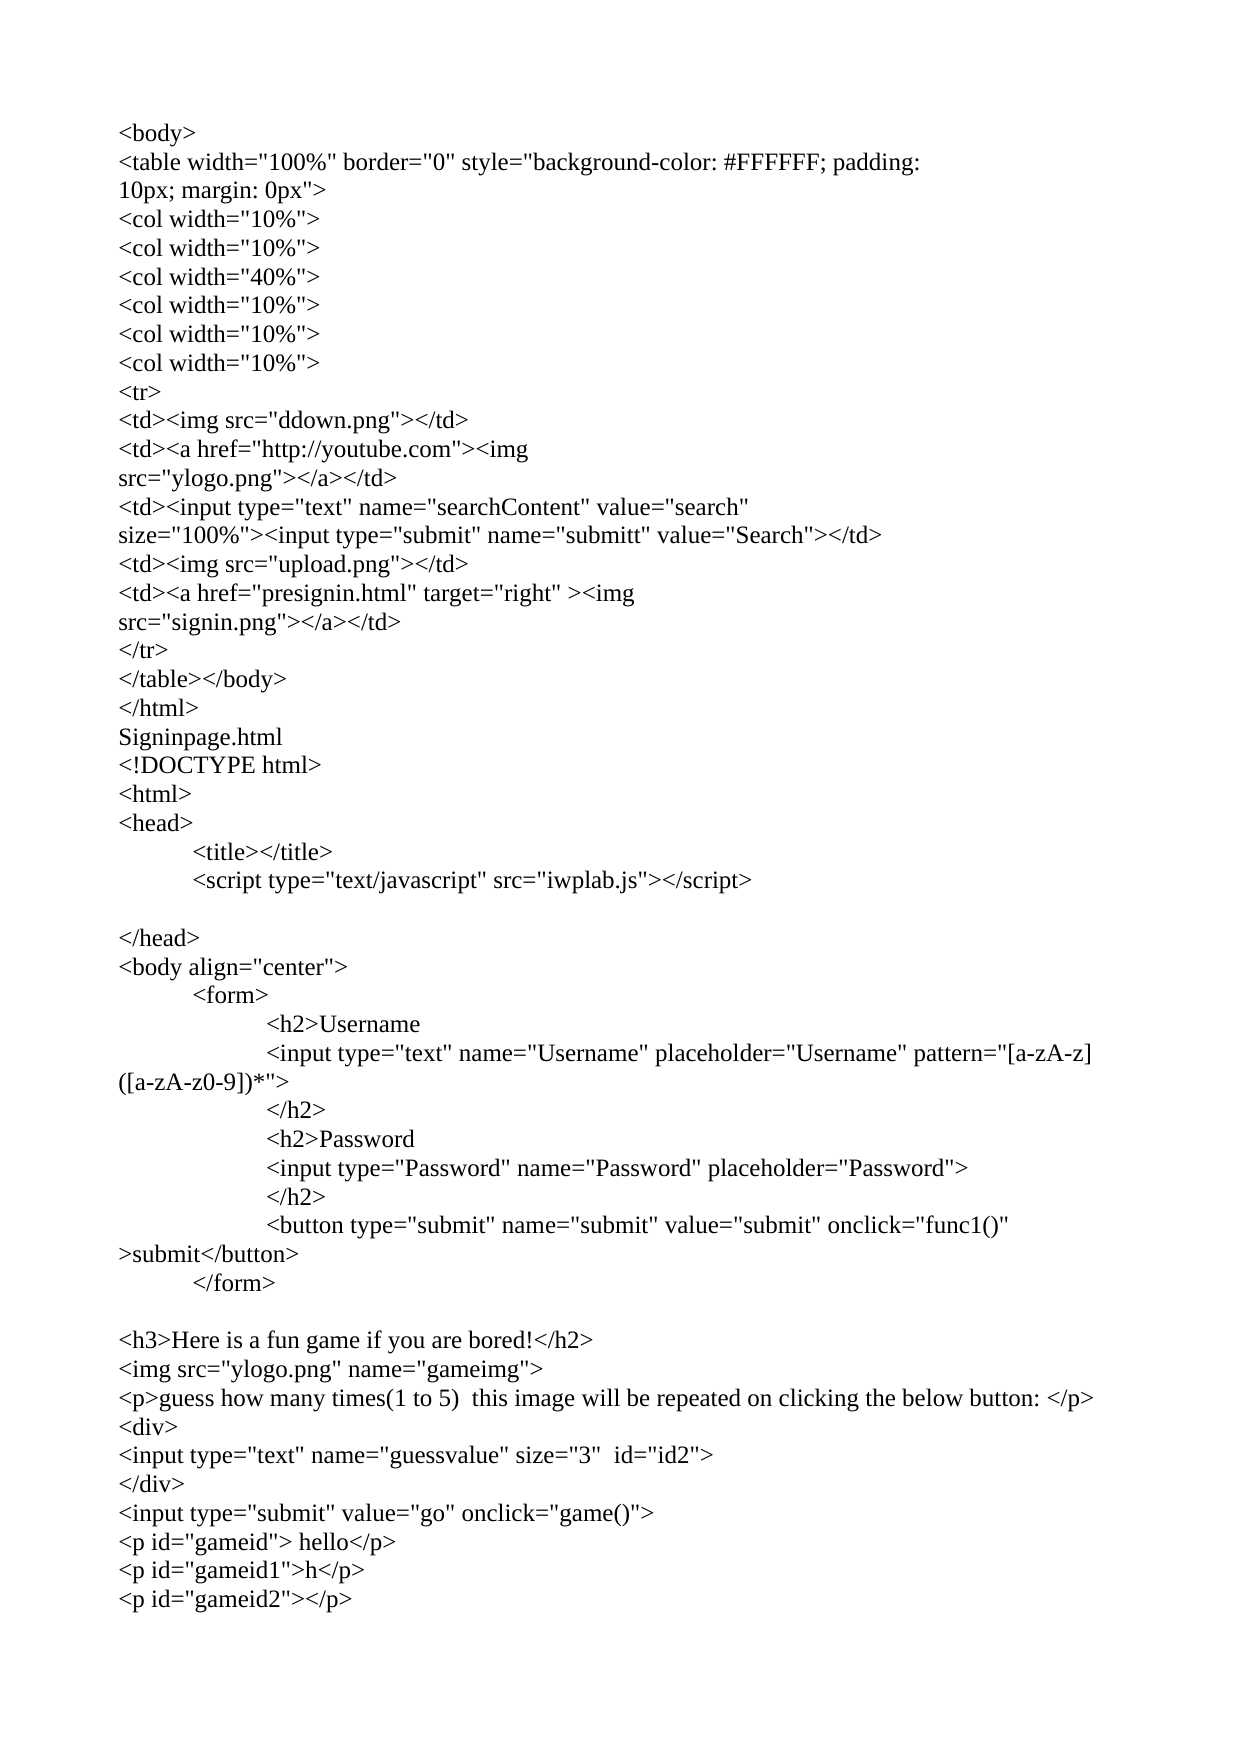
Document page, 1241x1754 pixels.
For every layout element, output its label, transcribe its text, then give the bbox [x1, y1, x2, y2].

text <input type="text" name="Username" placeholder="Username" pattern="[a-zA-z]([a-zA-z0-9])*"> [118, 1038, 1122, 1096]
text <script type="text/javascript" src="iwplab.js"></script> [118, 866, 1122, 894]
text <p id="gameid2"></p> [118, 1584, 1122, 1613]
text <col width="10%"> [118, 233, 1122, 262]
text <col width="10%"> [118, 291, 1122, 319]
text <h2>Password [118, 1124, 1122, 1153]
text </form> [118, 1268, 1122, 1297]
text src="signin.png"></a></td> [118, 607, 1122, 636]
text <h2>Username [118, 1009, 1122, 1038]
text <col width="10%"> [118, 348, 1122, 377]
text <title></title> [118, 837, 1122, 866]
text <p id="gameid1">h</p> [118, 1556, 1122, 1584]
text <body> [118, 118, 1122, 147]
text <button type="submit" name="submit" value="submit" onclick="func1()" >submit</button> [118, 1211, 1122, 1268]
text src="ylogo.png"></a></td> [118, 463, 1122, 492]
text <col width="10%"> [118, 204, 1122, 233]
text <td><input type="text" name="searchContent" value="search" [118, 492, 1122, 521]
text <body align="center"> [118, 952, 1122, 981]
text <col width="10%"> [118, 319, 1122, 348]
text </div> [118, 1469, 1122, 1498]
text </head> [118, 923, 1122, 952]
text <td><img src="upload.png"></td> [118, 549, 1122, 578]
text size="100%"><input type="submit" name="submitt" value="Search"></td> [118, 521, 1122, 549]
text </html> [118, 693, 1122, 722]
text <h3>Here is a fun game if you are bored!</h2> [118, 1326, 1122, 1354]
text <tr> [118, 377, 1122, 406]
text <img src="ylogo.png" name="gameimg"> [118, 1354, 1122, 1383]
text </table></body> [118, 664, 1122, 693]
text <input type="Password" name="Password" placeholder="Password"> [118, 1153, 1122, 1182]
text <td><a href="presignin.html" target="right" ><img [118, 578, 1122, 607]
text </h2> [118, 1182, 1122, 1211]
text <div> [118, 1412, 1122, 1441]
text <input type="text" name="guessvalue" size="3" id="id2"> [118, 1441, 1122, 1469]
text <head> [118, 808, 1122, 837]
text <table width="100%" border="0" style="background-color: #FFFFFF; padding: [118, 147, 1122, 176]
text <!DOCTYPE html> [118, 751, 1122, 779]
text <td><a href="http://youtube.com"><img [118, 434, 1122, 463]
text <html> [118, 779, 1122, 808]
text Signinpage.html [118, 722, 1122, 751]
text <col width="40%"> [118, 262, 1122, 291]
text <p id="gameid"> hello</p> [118, 1527, 1122, 1556]
text <form> [118, 981, 1122, 1009]
text </h2> [118, 1096, 1122, 1124]
text 10px; margin: 0px"> [118, 176, 1122, 204]
text </tr> [118, 636, 1122, 664]
text <p>guess how many times(1 to 5) this image will be repeated on clicking the below button: </p> [118, 1383, 1122, 1412]
text <input type="submit" value="go" onclick="game()"> [118, 1498, 1122, 1527]
text <td><img src="ddown.png"></td> [118, 406, 1122, 434]
